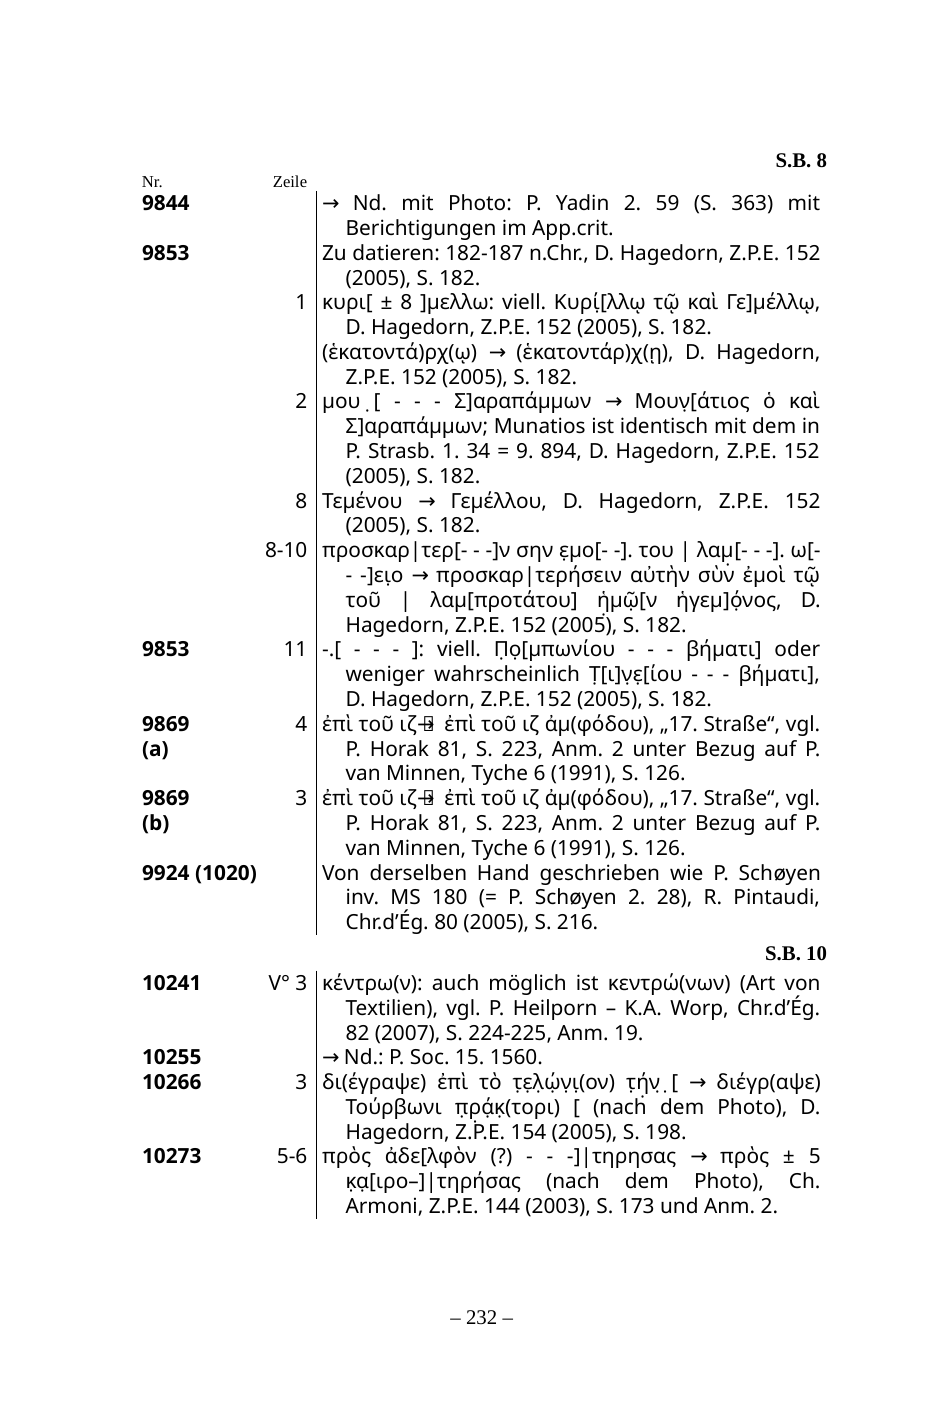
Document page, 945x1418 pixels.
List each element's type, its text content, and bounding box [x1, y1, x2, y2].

table_cell 9869 (a) [136, 711, 224, 786]
table_cell 4 [224, 711, 316, 786]
table_cell [224, 340, 316, 389]
table_cell 1 [136, 290, 316, 339]
table_header V° 3 [224, 971, 316, 1045]
table_cell Τεμένου → Γεμέλλου, D. Hagedorn, Z.P.E. 152 (2005), S. 182. [317, 488, 827, 538]
table_cell μου ̣[ - - - Σ]αραπάμμων → Μουν̣[άτιος ὁ καὶ Σ]αραπάμμων; Munatios ist identisch mit dem in P. Strasb. 1. 34 = 9. 894, D. Hagedorn, Z.P.E. 152 (2005), S. 182. [317, 389, 827, 488]
table_cell 3 [224, 786, 316, 860]
table_cell 8 [136, 488, 316, 538]
table_cell 2 [136, 389, 316, 488]
table_cell → Nd.: P. Soc. 15. 1560. [317, 1045, 827, 1070]
table_cell πρὸς ἀδε[λφὸν (?) - - -]|τηρησας → πρὸς ± 5 κ̣α̣[ιρο–]|τηρήσας (nach dem Photo), Ch. Armoni, Z.P.E. 144 (2003), S. 173 und Anm. 2. [317, 1144, 827, 1218]
table_cell -.[ - - - ]: viell. Π̣ο̣[μπωνίου - - - βήματι] oder weniger wahrscheinlich Τ̣[ι]ν̣ε̣[ίου - - - βήματι], D. Hagedorn, Z.P.E. 152 (2005), S. 182. [317, 637, 827, 711]
table_cell 9853 [136, 637, 224, 711]
table_cell 11 [224, 637, 316, 711]
table_cell Zu datieren: 182-187 n.Chr., D. Hagedorn, Z.P.E. 152 (2005), S. 182. [317, 240, 827, 290]
table_cell 10273 [136, 1144, 224, 1218]
table_cell → Nd. mit Photo: P. Yadin 2. 59 (S. 363) mit Berichtigungen im App.crit. [317, 191, 827, 240]
table_cell 9924 (1020) [136, 860, 316, 934]
table_cell προσκαρ|τερ[- - -]ν σην ε̣μο[- -]. του | λαμ̣[- - -]. ω[- - -]ει̣ο → προσκαρ|τερήσειν αὐτὴν σὺν ἐμοὶ τῷ τοῦ | λαμ[προτάτου] ἡ̣μῶ̣[ν ἡγεμ]ό̣νος, D. Hagedorn, Z.P.E. 152 (2005), S. 182. [317, 538, 827, 637]
table_cell ἐπὶ τοῦ ιζ → ἐπὶ τοῦ ιζ ἀμ(φόδου), „17. Straße“, vgl. P. Horak 81, S. 223, Anm. 2 unter Bezug auf P. van Minnen, Tyche 6 (1991), S. 126. [317, 711, 827, 786]
table_cell 9869 (b) [136, 786, 224, 860]
table_cell 8-10 [136, 538, 316, 637]
table_cell 10266 [136, 1070, 224, 1144]
table_cell ἐπὶ τοῦ ιζ → ἐπὶ τοῦ ιζ ἀμ(φόδου), „17. Straße“, vgl. P. Horak 81, S. 223, Anm. 2 unter Bezug auf P. van Minnen, Tyche 6 (1991), S. 126. [317, 786, 827, 860]
table_cell (ἑκατοντά)ρχ(ῳ) → (ἑκατοντάρ)χ(ῃ), D. Hagedorn, Z.P.E. 152 (2005), S. 182. [317, 340, 827, 389]
table_cell 10255 [136, 1045, 316, 1070]
table_cell 3 [224, 1070, 316, 1144]
table_cell 9853 [136, 240, 316, 290]
table_header κέντρω(ν): auch möglich ist κεντρώ(νων) (Art von Textilien), vgl. P. Heilporn – K.A. Worp, Chr.d’Ég. 82 (2007), S. 224-225, Anm. 19. [317, 971, 827, 1045]
table_cell δι(έγραψε) ἐπὶ τὸ τ̣ε̣λ̣ώ̣ν̣ι̣(ον) τ̣ή̣ν̣ ̣[ → διέγρ(αψε) Τούρβωνι π̣ρ̣ά̣κ̣(τορι) [ (nach dem Photo), D. Hagedorn, Z.P.E. 154 (2005), S. 198. [317, 1070, 827, 1144]
table_cell 9844 [136, 191, 316, 240]
subtitle S.B. 10 [136, 941, 827, 964]
table_cell Von derselben Hand geschrieben wie P. Schøyen inv. MS 180 (= P. Schøyen 2. 28), R. Pintaudi, Chr.d’Ég. 80 (2005), S. 216. [317, 860, 827, 934]
table_cell [136, 340, 224, 389]
table_header 10241 [136, 971, 224, 1045]
table_cell κυρι[ ± 8 ]μελλω: viell. Κυρί̣[λλῳ τῷ καὶ Γε]μέλλῳ, D. Hagedorn, Z.P.E. 152 (2005), S. 182. [317, 290, 827, 339]
table_cell 5-6 [224, 1144, 316, 1218]
